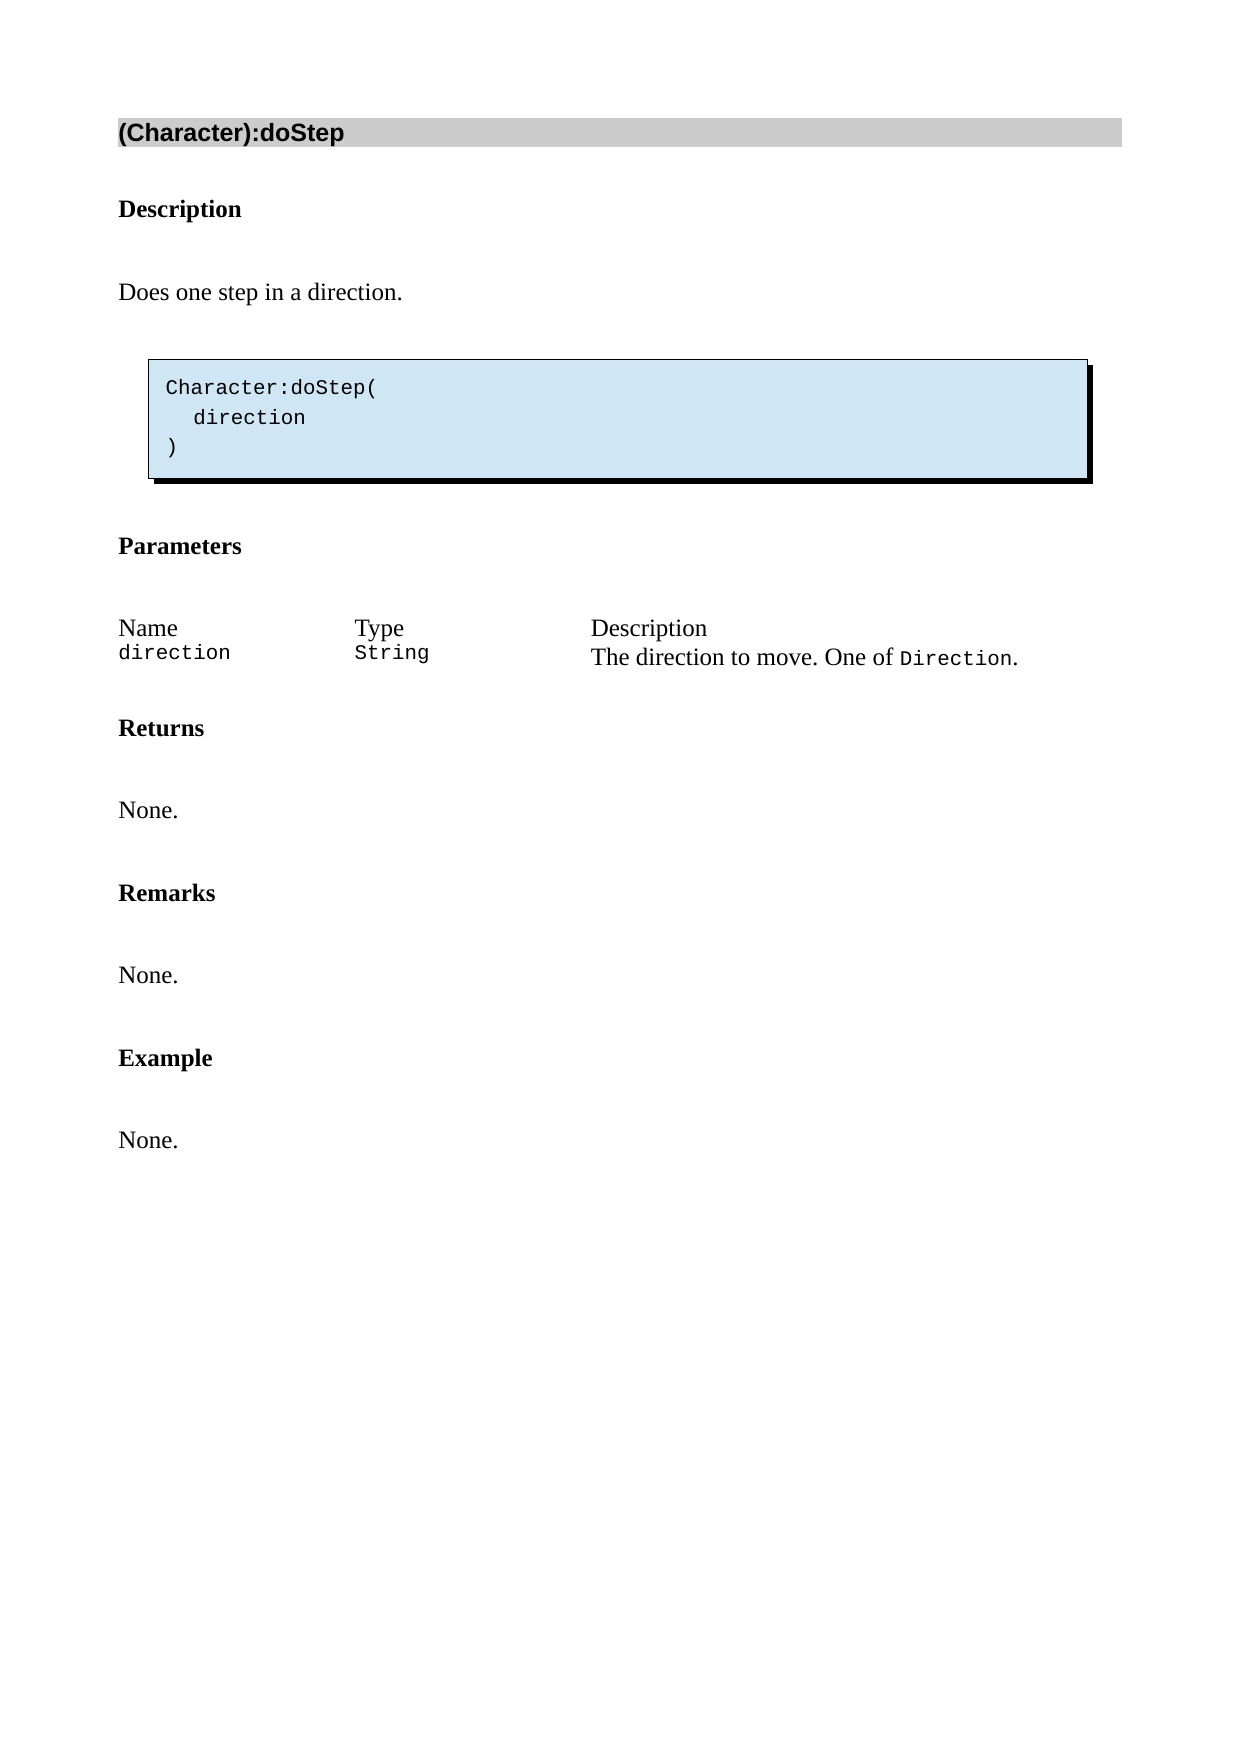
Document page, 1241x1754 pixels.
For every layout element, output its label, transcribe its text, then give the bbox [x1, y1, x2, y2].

table_header Name [118, 614, 354, 642]
text None. [118, 1126, 1122, 1154]
table_cell The direction to move. One of Direction. [591, 642, 1122, 672]
text None. [118, 961, 1122, 989]
text ) [149, 418, 1087, 478]
text None. [118, 796, 1122, 824]
text Does one step in a direction. [118, 277, 1122, 306]
text Parameters [118, 531, 1122, 560]
subtitle (Character):doStep [118, 118, 1122, 147]
text Example [118, 1043, 1122, 1072]
text Remarks [118, 878, 1122, 907]
text direction [149, 389, 1087, 418]
table_header Description [591, 614, 1122, 642]
text Returns [118, 713, 1122, 742]
table_header Type [354, 614, 591, 642]
text Character:doStep( [149, 360, 1087, 389]
table_cell String [354, 642, 591, 672]
text Description [118, 194, 1122, 223]
table_cell direction [118, 642, 354, 672]
